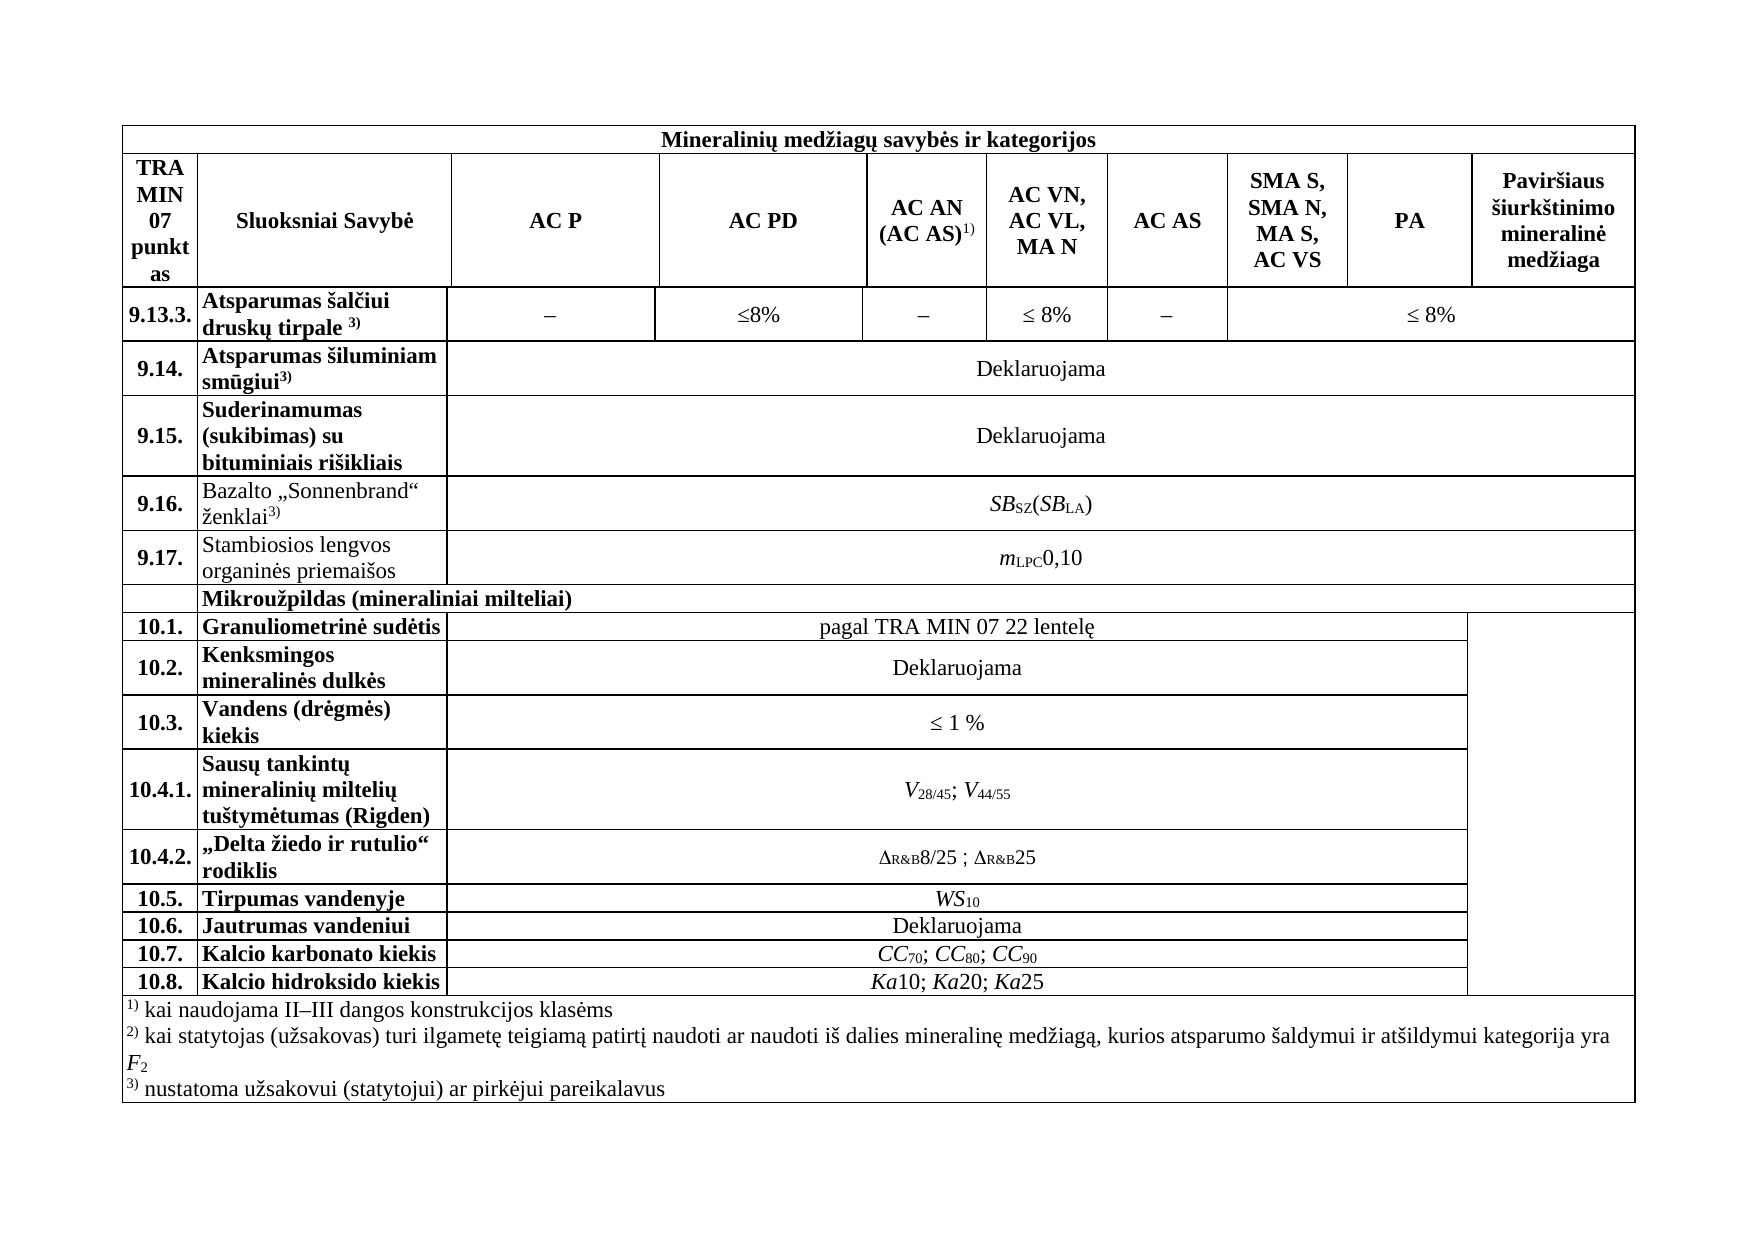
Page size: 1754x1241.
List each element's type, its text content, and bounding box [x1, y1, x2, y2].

table_cell – [863, 288, 986, 340]
table_cell 10.2. [123, 641, 197, 694]
table_cell CC70; CC80; CC90 [448, 941, 1467, 967]
table_cell Kenksmingos mineralinės dulkės [198, 641, 446, 694]
table_cell [123, 585, 197, 612]
table_cell AC VN, AC VL, MA N [987, 154, 1107, 286]
table_cell Deklaruojama [448, 641, 1467, 694]
table_cell Paviršiaus šiurkštinimo mineralinė medžiaga [1473, 154, 1634, 286]
table_cell pagal TRA MIN 07 22 lentelę [448, 613, 1467, 639]
table_cell 10.4.1. [123, 750, 197, 829]
table_cell 10.3. [123, 696, 197, 748]
table_cell „Delta žiedo ir rutulio“ rodiklis [198, 830, 446, 883]
table_cell Stambiosios lengvos organinės priemaišos [198, 531, 446, 584]
table_cell Granuliometrinė sudėtis [198, 613, 446, 639]
table_cell Atsparumas šalčiui druskų tirpale 3) [198, 288, 446, 340]
table_cell – [1108, 288, 1227, 340]
table_cell 9.17. [123, 531, 197, 584]
table_cell Deklaruojama [448, 396, 1634, 475]
table_cell Kalcio karbonato kiekis [198, 941, 446, 967]
table_cell AC PD [660, 154, 866, 286]
table_cell ≤8% [656, 288, 862, 340]
table_cell Sluoksniai Savybė [198, 154, 451, 286]
table_cell WS10 [448, 885, 1467, 911]
table_cell Ka10; Ka20; Ka25 [448, 968, 1467, 995]
table_cell Kalcio hidroksido kiekis [198, 968, 446, 995]
table_cell 10.5. [123, 885, 197, 911]
table_cell Bazalto „Sonnenbrand“ ženklai3) [198, 477, 446, 529]
table_cell SBSZ(SBLA) [448, 477, 1634, 529]
table_cell 9.15. [123, 396, 197, 475]
table_cell V28/45; V44/55 [448, 750, 1467, 829]
table_cell ≤ 8% [1228, 288, 1634, 340]
table_cell mLPC0,10 [448, 531, 1634, 584]
table_cell [1468, 613, 1634, 995]
table_cell 9.13.3. [123, 288, 197, 340]
table_cell 10.6. [123, 913, 197, 939]
table_cell AC AN (AC AS)1) [868, 154, 986, 286]
table_cell – [448, 288, 654, 340]
table_cell R&B8/25 ; R&B25 [448, 830, 1467, 883]
table_cell Atsparumas šiluminiam smūgiui3) [198, 342, 446, 394]
table_cell AC AS [1108, 154, 1227, 286]
table_cell Suderinamumas (sukibimas) su bituminiais rišikliais [198, 396, 446, 475]
table_cell Deklaruojama [448, 342, 1634, 394]
table_cell 9.16. [123, 477, 197, 529]
table_cell AC P [452, 154, 659, 286]
table_cell TRA MIN 07 punktas [123, 154, 197, 286]
table_cell SMA S, SMA N, MA S, AC VS [1228, 154, 1347, 286]
table_cell 10.8. [123, 968, 197, 995]
table_cell 10.7. [123, 941, 197, 967]
table_cell Tirpumas vandenyje [198, 885, 446, 911]
table_cell PA [1348, 154, 1471, 286]
table_cell ≤ 8% [987, 288, 1107, 340]
table_cell Vandens (drėgmės) kiekis [198, 696, 446, 748]
table_cell 10.4.2. [123, 830, 197, 883]
table_cell Jautrumas vandeniui [198, 913, 446, 939]
table_header Mineralinių medžiagų savybės ir kategorijos [123, 126, 1634, 153]
table_cell Deklaruojama [448, 913, 1467, 939]
table_cell Mikroužpildas (mineraliniai milteliai) [198, 585, 1634, 612]
table_cell 1) kai naudojama II–III dangos konstrukcijos klasėms 2) kai statytojas (užsakovas) turi ilgametę teigiamą patirtį naudoti ar naudoti iš dalies mineralinę medžiagą, kurios atsparumo šaldymui ir atšildymui kategorija yra F2 3) nustatoma užsakovui (statytojui) ar pirkėjui pareikalavus [123, 996, 1634, 1102]
table_cell ≤ 1 % [448, 696, 1467, 748]
table_cell 10.1. [123, 613, 197, 639]
table_cell Sausų tankintų mineralinių miltelių tuštymėtumas (Rigden) [198, 750, 446, 829]
table_cell 9.14. [123, 342, 197, 394]
